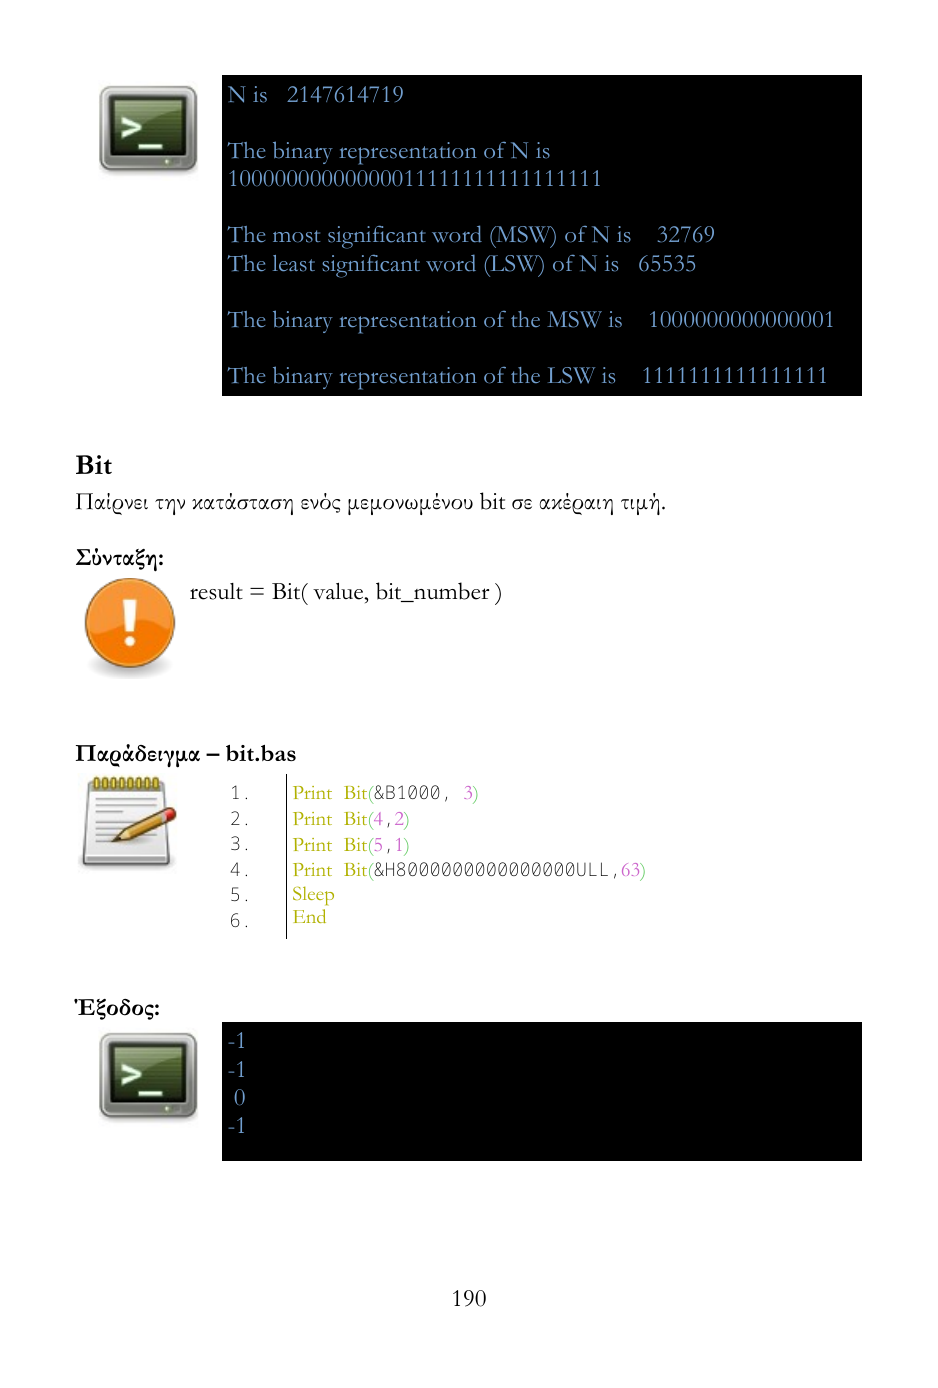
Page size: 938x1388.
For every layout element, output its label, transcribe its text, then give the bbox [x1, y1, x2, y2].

picture [79, 578, 180, 679]
table_header [186, 774, 286, 938]
table_header [75, 1022, 222, 1161]
text Σύνταξη: [75, 544, 862, 572]
table_header [75, 75, 222, 396]
table_header [75, 573, 183, 712]
table_header Print Bit(&B1000, 3) Print Bit(4,2) Print Bit(5,1) Print Bit(&H8000000000000000ULL,63) Sleep End [287, 774, 857, 938]
table_header -1 -1 0 -1 [222, 1022, 862, 1161]
table_header [180, 768, 863, 965]
table_header [75, 768, 180, 965]
table_header N is 2147614719 The binary representation of N is 10000000000000011111111111111111 The most significant word (MSW) of N is 32769 The least significant word (LSW) of N is 65535 The binary representation of the MSW is 1000000000000001 The binary representation of the LSW is 1111111111111111 [222, 75, 862, 396]
text Παράδειγμα – bit.bas [75, 740, 862, 768]
text Έξοδος: [75, 993, 862, 1022]
subtitle Bit [75, 449, 862, 482]
picture [77, 773, 178, 874]
picture [98, 1027, 199, 1128]
table_header result = Bit( value, bit_number ) [184, 573, 863, 712]
text Παίρνει την κατάσταση ενός μεμονωμένου bit σε ακέραιη τιμή. [75, 488, 862, 516]
picture [98, 80, 199, 181]
